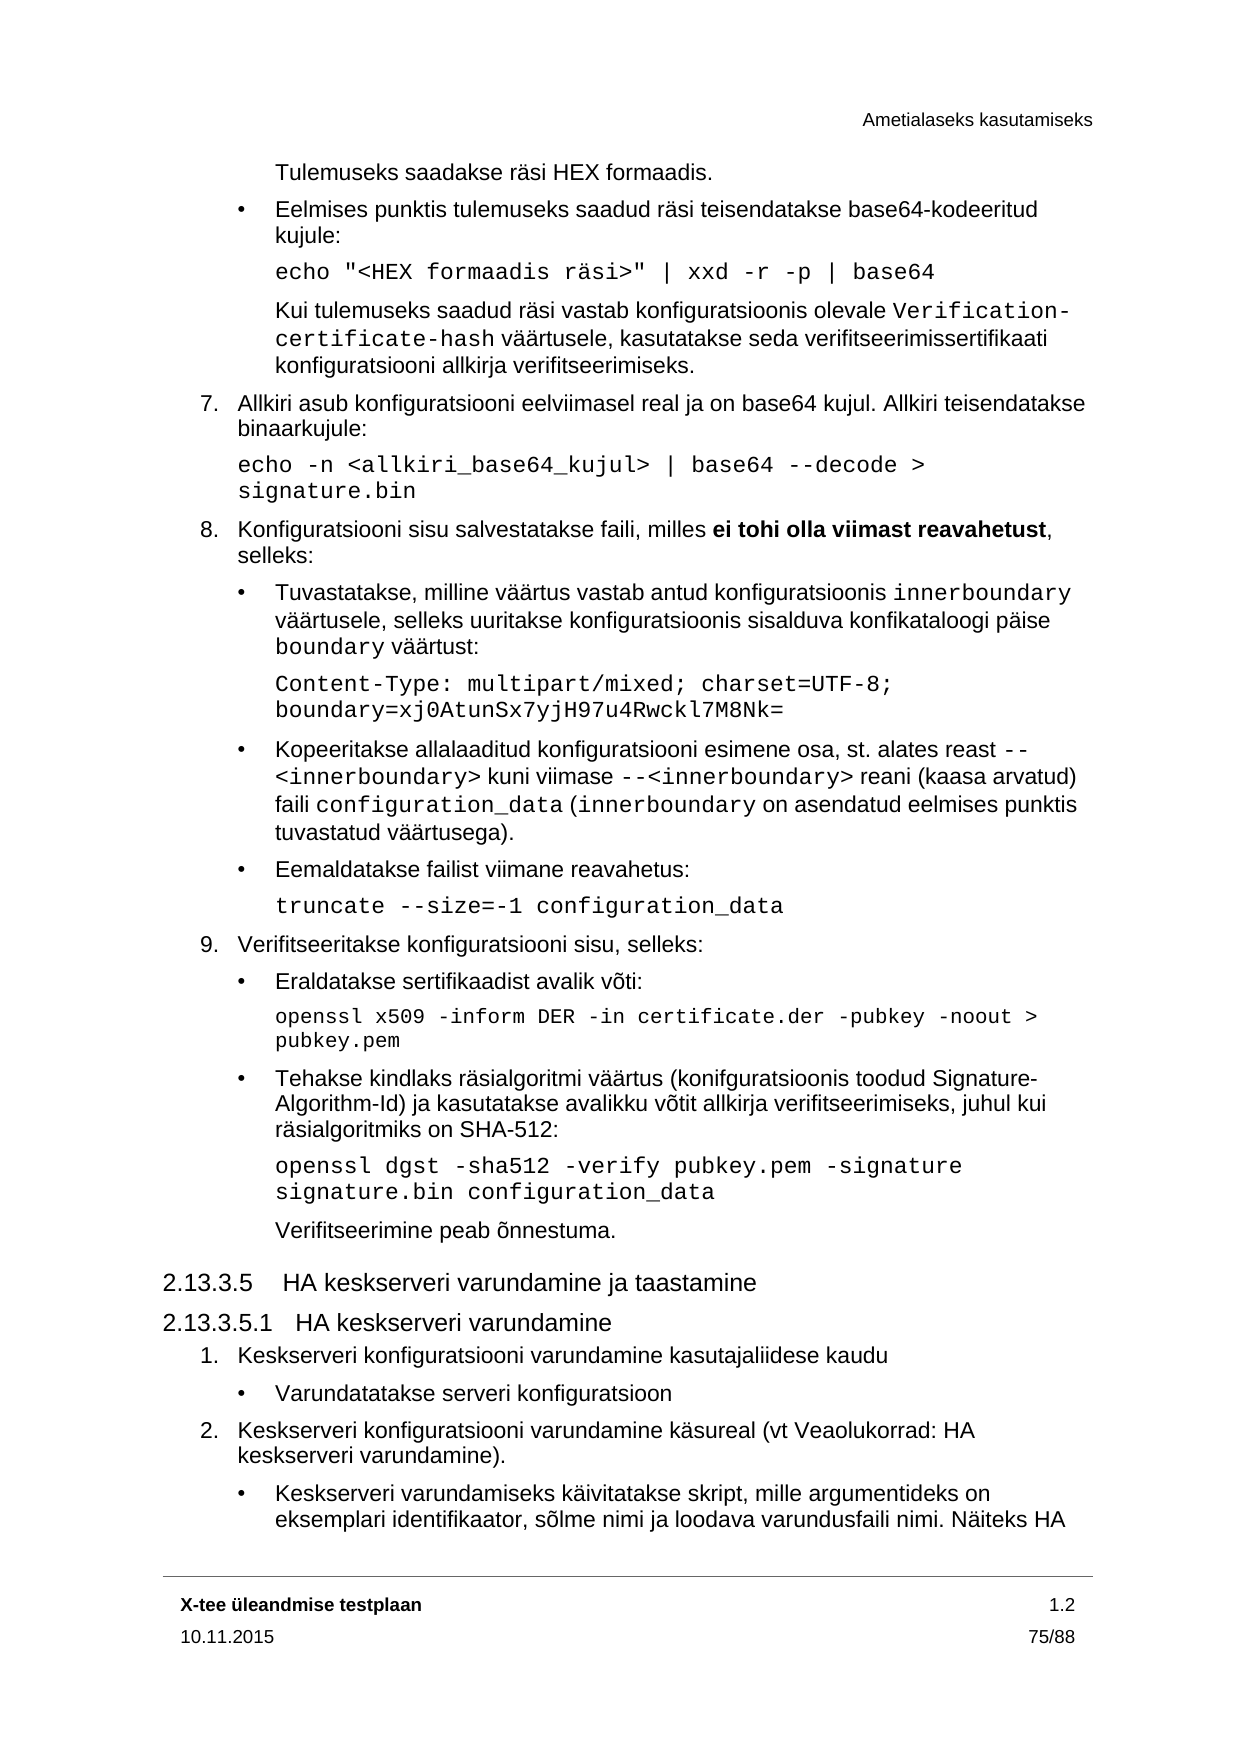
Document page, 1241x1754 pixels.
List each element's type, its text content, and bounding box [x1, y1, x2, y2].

list Eemaldatakse failist viimane reavahetus: [237, 857, 1093, 882]
list echo -n <allkiri_base64_kujul> | base64 --decode > signature.bin [200, 453, 1093, 505]
list Eelmises punktis tulemuseks saadud räsi teisendatakse base64-kodeeritud kujule: [237, 197, 1093, 248]
list openssl x509 -inform DER -in certificate.der -pubkey -noout > pubkey.pem [237, 1006, 1093, 1054]
list truncate --size=-1 configuration_data [237, 894, 1093, 920]
subtitle HA keskserveri varundamine ja taastamine [162, 1268, 1093, 1296]
list Allkiri asub konfiguratsiooni eelviimasel real ja on base64 kujul. Allkiri teisendatakse binaarkujule: [200, 390, 1093, 442]
list Keskserveri varundamiseks käivitatakse skript, mille argumentideks on eksemplari identifikaator, sõlme nimi ja loodava varundusfaili nimi. Näiteks HA [237, 1481, 1093, 1532]
list Varundatatakse serveri konfiguratsioon [237, 1380, 1093, 1406]
list Kopeeritakse allalaaditud konfiguratsiooni esimene osa, st. alates reast --<innerboundary> kuni viimase --<innerboundary> reani (kaasa arvatud) faili configuration_data (innerboundary on asendatud eelmises punktis tuvastatud väärtusega). [237, 736, 1093, 845]
list Content-Type: multipart/mixed; charset=UTF-8; boundary=xj0AtunSx7yjH97u4Rwckl7M8Nk= [237, 673, 1093, 724]
list Kui tulemuseks saadud räsi vastab konfiguratsioonis olevale Verification-certificate-hash väärtusele, kasutatakse seda verifitseerimissertifikaati konfiguratsiooni allkirja verifitseerimiseks. [237, 298, 1093, 379]
list Verifitseeritakse konfiguratsiooni sisu, selleks: [200, 932, 1093, 957]
subtitle HA keskserveri varundamine [162, 1309, 1093, 1337]
list Konfiguratsiooni sisu salvestatakse faili, milles ei tohi olla viimast reavahetust, selleks: [200, 517, 1093, 568]
list Tehakse kindlaks räsialgoritmi väärtus (konifguratsioonis toodud Signature-Algorithm-Id) ja kasutatakse avalikku võtit allkirja verifitseerimiseks, juhul kui räsialgoritmiks on SHA-512: [237, 1066, 1093, 1142]
list Keskserveri konfiguratsiooni varundamine käsureal (vt Veaolukorrad: HA keskserveri varundamine). [200, 1418, 1093, 1469]
list echo "<HEX formaadis räsi>" | xxd -r -p | base64 [237, 260, 1093, 286]
list Tulemuseks saadakse räsi HEX formaadis. [237, 160, 1093, 185]
list Eraldatakse sertifikaadist avalik võti: [237, 969, 1093, 995]
list Keskserveri konfiguratsiooni varundamine kasutajaliidese kaudu [200, 1343, 1093, 1368]
list Verifitseerimine peab õnnestuma. [237, 1218, 1093, 1243]
list openssl dgst -sha512 -verify pubkey.pem -signature signature.bin configuration_data [237, 1154, 1093, 1206]
list Tuvastatakse, milline väärtus vastab antud konfiguratsioonis innerboundary väärtusele, selleks uuritakse konfiguratsioonis sisalduva konfikataloogi päise boundary väärtust: [237, 580, 1093, 661]
